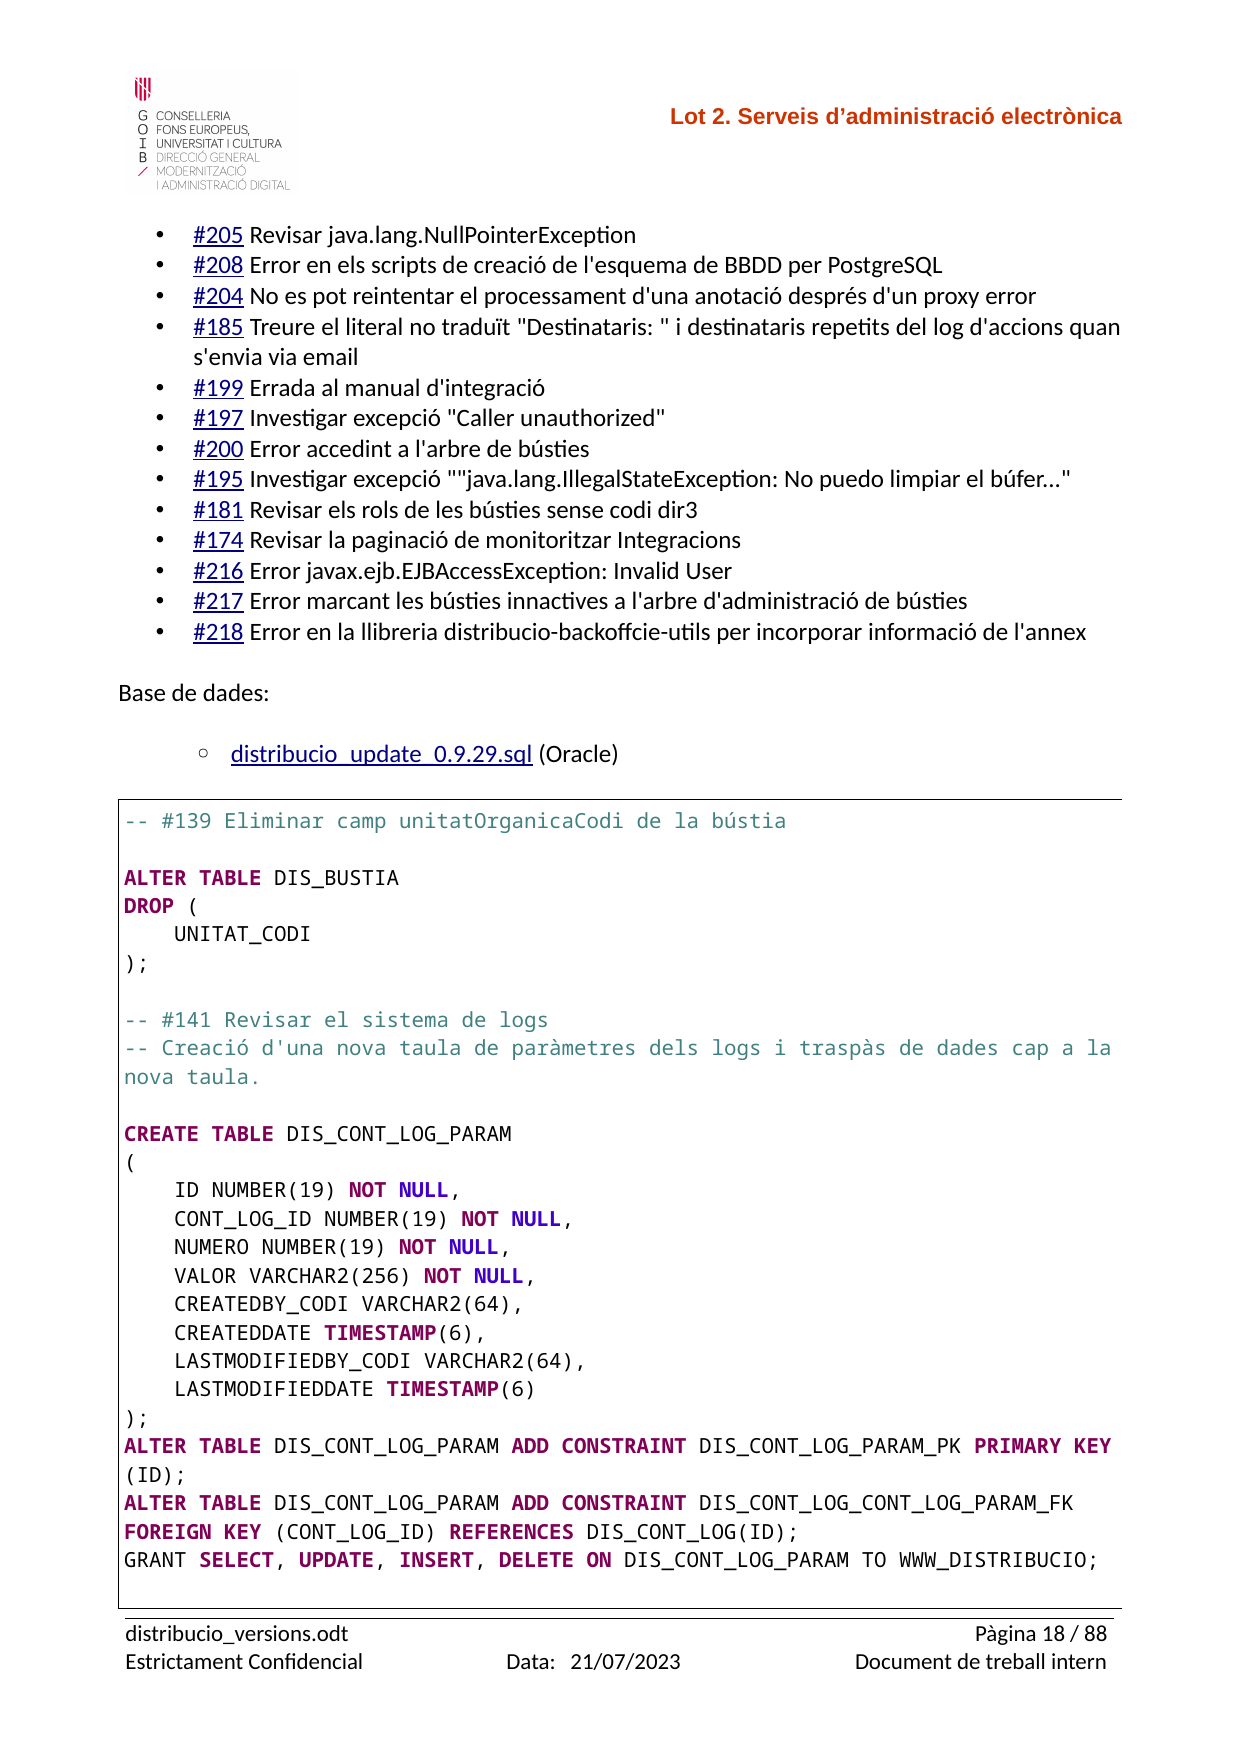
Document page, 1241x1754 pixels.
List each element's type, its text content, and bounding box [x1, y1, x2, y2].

list #205 Revisar java.lang.NullPointerException [156, 219, 1122, 250]
list #181 Revisar els rols de les bústies sense codi dir3 [156, 494, 1122, 524]
list distribucio_update_0.9.29.sql (Oracle) [193, 738, 1122, 768]
list #218 Error en la llibreria distribucio-backoffcie-utils per incorporar informació de l'annex [156, 616, 1122, 646]
list #217 Error marcant les bústies innactives a l'arbre d'administració de bústies [156, 585, 1122, 616]
list #185 Treure el literal no traduït "Destinataris: " i destinataris repetits del log d'accions quan s'envia via email [156, 311, 1122, 372]
list #208 Error en els scripts de creació de l'esquema de BBDD per PostgreSQL [156, 250, 1122, 280]
list #216 Error javax.ejb.EJBAccessException: Invalid User [156, 555, 1122, 585]
list #199 Errada al manual d'integració [156, 372, 1122, 402]
table_header -- #139 Eliminar camp unitatOrganicaCodi de la bústia ALTER TABLE DIS_BUSTIA DROP ( UNITAT_CODI ); -- #141 Revisar el sistema de logs -- Creació d'una nova taula de paràmetres dels logs i traspàs de dades cap a la nova taula. CREATE TABLE DIS_CONT_LOG_PARAM ( ID NUMBER(19) NOT NULL, CONT_LOG_ID NUMBER(19) NOT NULL, NUMERO NUMBER(19) NOT NULL, VALOR VARCHAR2(256) NOT NULL, CREATEDBY_CODI VARCHAR2(64), CREATEDDATE TIMESTAMP(6), LASTMODIFIEDBY_CODI VARCHAR2(64), LASTMODIFIEDDATE TIMESTAMP(6) ); ALTER TABLE DIS_CONT_LOG_PARAM ADD CONSTRAINT DIS_CONT_LOG_PARAM_PK PRIMARY KEY (ID); ALTER TABLE DIS_CONT_LOG_PARAM ADD CONSTRAINT DIS_CONT_LOG_CONT_LOG_PARAM_FK FOREIGN KEY (CONT_LOG_ID) REFERENCES DIS_CONT_LOG(ID); GRANT SELECT, UPDATE, INSERT, DELETE ON DIS_CONT_LOG_PARAM TO WWW_DISTRIBUCIO; [119, 800, 1122, 1608]
list #204 No es pot reintentar el processament d'una anotació després d'un proxy error [156, 280, 1122, 311]
list #200 Error accedint a l'arbre de bústies [156, 433, 1122, 463]
text Base de dades: [118, 677, 1122, 707]
picture [126, 70, 299, 197]
list #197 Investigar excepció "Caller unauthorized" [156, 402, 1122, 433]
list #195 Investigar excepció ""java.lang.IllegalStateException: No puedo limpiar el búfer..." [156, 463, 1122, 494]
list #174 Revisar la paginació de monitoritzar Integracions [156, 524, 1122, 555]
